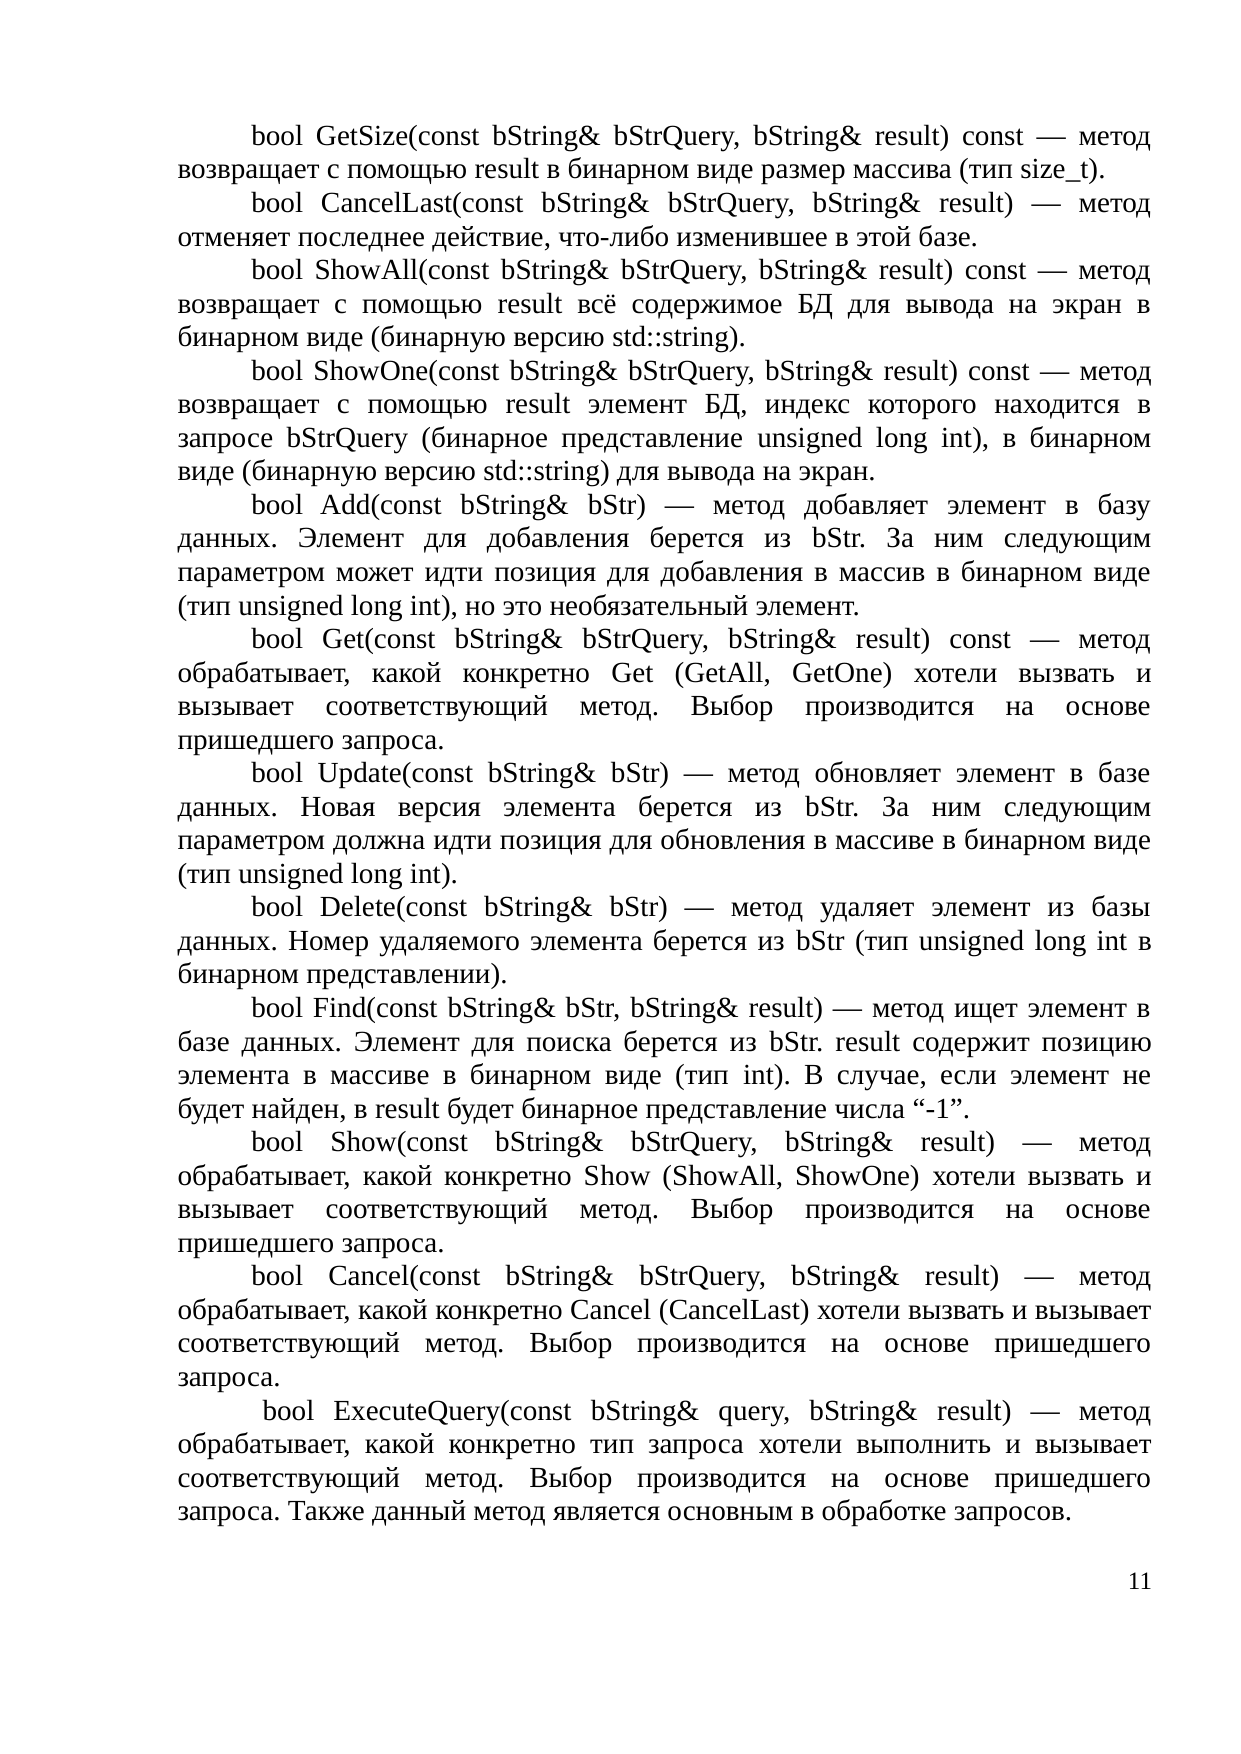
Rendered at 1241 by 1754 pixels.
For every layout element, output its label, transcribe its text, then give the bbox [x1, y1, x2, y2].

text bool Add(const bString& bStr) — метод добавляет элемент в базу данных. Элемент для добавления берется из bStr. За ним следующим параметром может идти позиция для добавления в массив в бинарном виде (тип unsigned long int), но это необязательный элемент. [177, 487, 1152, 621]
text bool Show(const bString& bStrQuery, bString& result) — метод обрабатывает, какой конкретно Show (ShowAll, ShowOne) хотели вызвать и вызывает соответствующий метод. Выбор производится на основе пришедшего запроса. [177, 1124, 1152, 1258]
text bool Find(const bString& bStr, bString& result) — метод ищет элемент в базе данных. Элемент для поиска берется из bStr. result содержит позицию элемента в массиве в бинарном виде (тип int). В случае, если элемент не будет найден, в result будет бинарное представление числа “-1”. [177, 990, 1152, 1124]
text bool Cancel(const bString& bStrQuery, bString& result) — метод обрабатывает, какой конкретно Cancel (CancelLast) хотели вызвать и вызывает соответствующий метод. Выбор производится на основе пришедшего запроса. [177, 1258, 1152, 1393]
text bool ShowOne(const bString& bStrQuery, bString& result) const — метод возвращает с помощью result элемент БД, индекс которого находится в запросе bStrQuery (бинарное представление unsigned long int), в бинарном виде (бинарную версию std::string) для вывода на экран. [177, 353, 1152, 487]
text bool Get(const bString& bStrQuery, bString& result) const — метод обрабатывает, какой конкретно Get (GetAll, GetOne) хотели вызвать и вызывает соответствующий метод. Выбор производится на основе пришедшего запроса. [177, 621, 1152, 755]
text bool GetSize(const bString& bStrQuery, bString& result) const — метод возвращает с помощью result в бинарном виде размер массива (тип size_t). [177, 118, 1152, 185]
text bool ExecuteQuery(const bString& query, bString& result) — метод обрабатывает, какой конкретно тип запроса хотели выполнить и вызывает соответствующий метод. Выбор производится на основе пришедшего запроса. Также данный метод является основным в обработке запросов. [177, 1393, 1152, 1527]
text bool CancelLast(const bString& bStrQuery, bString& result) — метод отменяет последнее действие, что-либо изменившее в этой базе. [177, 185, 1152, 252]
text bool ShowAll(const bString& bStrQuery, bString& result) const — метод возвращает с помощью result всё содержимое БД для вывода на экран в бинарном виде (бинарную версию std::string). [177, 252, 1152, 353]
text bool Update(const bString& bStr) — метод обновляет элемент в базе данных. Новая версия элемента берется из bStr. За ним следующим параметром должна идти позиция для обновления в массиве в бинарном виде (тип unsigned long int). [177, 755, 1152, 889]
text bool Delete(const bString& bStr) — метод удаляет элемент из базы данных. Номер удаляемого элемента берется из bStr (тип unsigned long int в бинарном представлении). [177, 889, 1152, 990]
